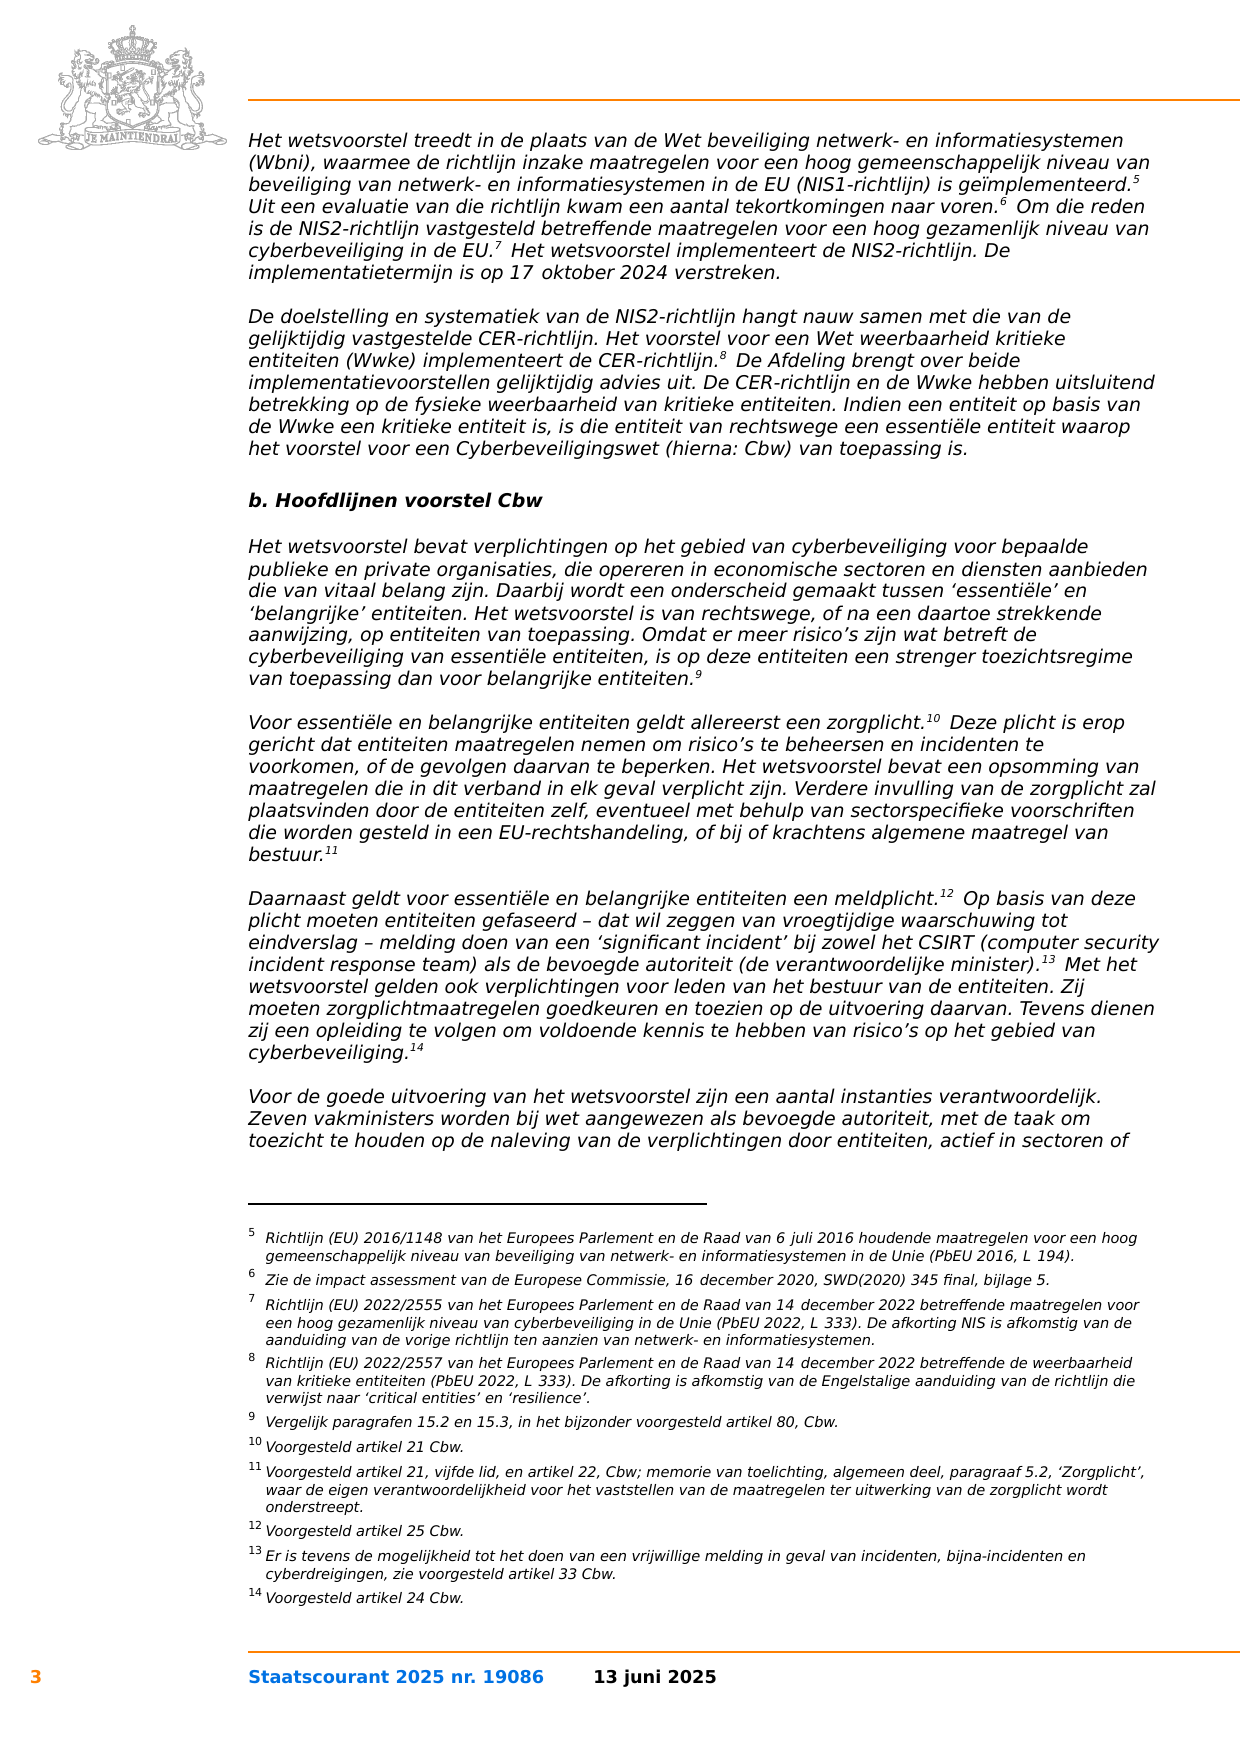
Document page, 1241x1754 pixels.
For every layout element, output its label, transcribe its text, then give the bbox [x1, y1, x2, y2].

picture [38, 25, 227, 150]
text Er is tevens de mogelijkheid tot het doen van een vrijwillige melding in geval van incidenten, bijna-incidenten en cyberdreigingen, zie voorgesteld artikel 33 Cbw. [248, 1544, 1163, 1583]
subtitle b. Hoofdlijnen voorstel Cbw [248, 489, 1163, 511]
text Zie de impact assessment van de Europese Commissie, 16 december 2020, SWD(2020) 345 final, bijlage 5. [248, 1268, 1163, 1290]
text Richtlijn (EU) 2016/1148 van het Europees Parlement en de Raad van 6 juli 2016 houdende maatregelen voor een hoog gemeenschappelijk niveau van beveiliging van netwerk- en informatiesystemen in de Unie (PbEU 2016, L 194). [248, 1226, 1163, 1265]
text Voorgesteld artikel 25 Cbw. [248, 1519, 1163, 1541]
text Voor essentiële en belangrijke entiteiten geldt allereerst een zorgplicht. Deze plicht is erop gericht dat entiteiten maatregelen nemen om risico’s te beheersen en incidenten te voorkomen, of de gevolgen daarvan te beperken. Het wetsvoorstel bevat een opsomming van maatregelen die in dit verband in elk geval verplicht zijn. Verdere invulling van de zorgplicht zal plaatsvinden door de entiteiten zelf, eventueel met behulp van sectorspecifieke voorschriften die worden gesteld in een EU-rechtshandeling, of bij of krachtens algemene maatregel van bestuur. [248, 712, 1163, 866]
text Voorgesteld artikel 21, vijfde lid, en artikel 22, Cbw; memorie van toelichting, algemeen deel, paragraaf 5.2, ‘Zorgplicht’, waar de eigen verantwoordelijkheid voor het vaststellen van de maatregelen ter uitwerking van de zorgplicht wordt onderstreept. [248, 1460, 1163, 1516]
text De doelstelling en systematiek van de NIS2-richtlijn hangt nauw samen met die van de gelijktijdig vastgestelde CER-richtlijn. Het voorstel voor een Wet weerbaarheid kritieke entiteiten (Wwke) implementeert de CER-richtlijn. De Afdeling brengt over beide implementatievoorstellen gelijktijdig advies uit. De CER-richtlijn en de Wwke hebben uitsluitend betrekking op de fysieke weerbaarheid van kritieke entiteiten. Indien een entiteit op basis van de Wwke een kritieke entiteit is, is die entiteit van rechtswege een essentiële entiteit waarop het voorstel voor een Cyberbeveiligingswet (hierna: Cbw) van toepassing is. [248, 306, 1163, 459]
text Het wetsvoorstel bevat verplichtingen op het gebied van cyberbeveiliging voor bepaalde publieke en private organisaties, die opereren in economische sectoren en diensten aanbieden die van vitaal belang zijn. Daarbij wordt een onderscheid gemaakt tussen ‘essentiële’ en ‘belangrijke’ entiteiten. Het wetsvoorstel is van rechtswege, of na een daartoe strekkende aanwijzing, op entiteiten van toepassing. Omdat er meer risico’s zijn wat betreft de cyberbeveiliging van essentiële entiteiten, is op deze entiteiten een strenger toezichtsregime van toepassing dan voor belangrijke entiteiten. [248, 536, 1163, 690]
text Voor de goede uitvoering van het wetsvoorstel zijn een aantal instanties verantwoordelijk. Zeven vakministers worden bij wet aangewezen als bevoegde autoriteit, met de taak om toezicht te houden op de naleving van de verplichtingen door entiteiten, actief in sectoren of [248, 1086, 1163, 1152]
text Het wetsvoorstel treedt in de plaats van de Wet beveiliging netwerk- en informatiesystemen (Wbni), waarmee de richtlijn inzake maatregelen voor een hoog gemeenschappelijk niveau van beveiliging van netwerk- en informatiesystemen in de EU (NIS1-richtlijn) is geïmplementeerd. Uit een evaluatie van die richtlijn kwam een aantal tekortkomingen naar voren. Om die reden is de NIS2-richtlijn vastgesteld betreffende maatregelen voor een hoog gezamenlijk niveau van cyberbeveiliging in de EU. Het wetsvoorstel implementeert de NIS2-richtlijn. De implementatietermijn is op 17 oktober 2024 verstreken. [248, 130, 1163, 284]
text Voorgesteld artikel 24 Cbw. [248, 1586, 1163, 1608]
text Voorgesteld artikel 21 Cbw. [248, 1435, 1163, 1457]
text Richtlijn (EU) 2022/2557 van het Europees Parlement en de Raad van 14 december 2022 betreffende de weerbaarheid van kritieke entiteiten (PbEU 2022, L 333). De afkorting is afkomstig van de Engelstalige aanduiding van de richtlijn die verwijst naar ‘critical entities’ en ‘resilience’. [248, 1351, 1163, 1407]
text Vergelijk paragrafen 15.2 en 15.3, in het bijzonder voorgesteld artikel 80, Cbw. [248, 1410, 1163, 1432]
text Daarnaast geldt voor essentiële en belangrijke entiteiten een meldplicht. Op basis van deze plicht moeten entiteiten gefaseerd – dat wil zeggen van vroegtijdige waarschuwing tot eindverslag – melding doen van een ‘significant incident’ bij zowel het CSIRT (computer security incident response team) als de bevoegde autoriteit (de verantwoordelijke minister). Met het wetsvoorstel gelden ook verplichtingen voor leden van het bestuur van de entiteiten. Zij moeten zorgplichtmaatregelen goedkeuren en toezien op de uitvoering daarvan. Tevens dienen zij een opleiding te volgen om voldoende kennis te hebben van risico’s op het gebied van cyberbeveiliging. [248, 888, 1163, 1064]
text Richtlijn (EU) 2022/2555 van het Europees Parlement en de Raad van 14 december 2022 betreffende maatregelen voor een hoog gezamenlijk niveau van cyberbeveiliging in de Unie (PbEU 2022, L 333). De afkorting NIS is afkomstig van de aanduiding van de vorige richtlijn ten aanzien van netwerk- en informatiesystemen. [248, 1293, 1163, 1348]
